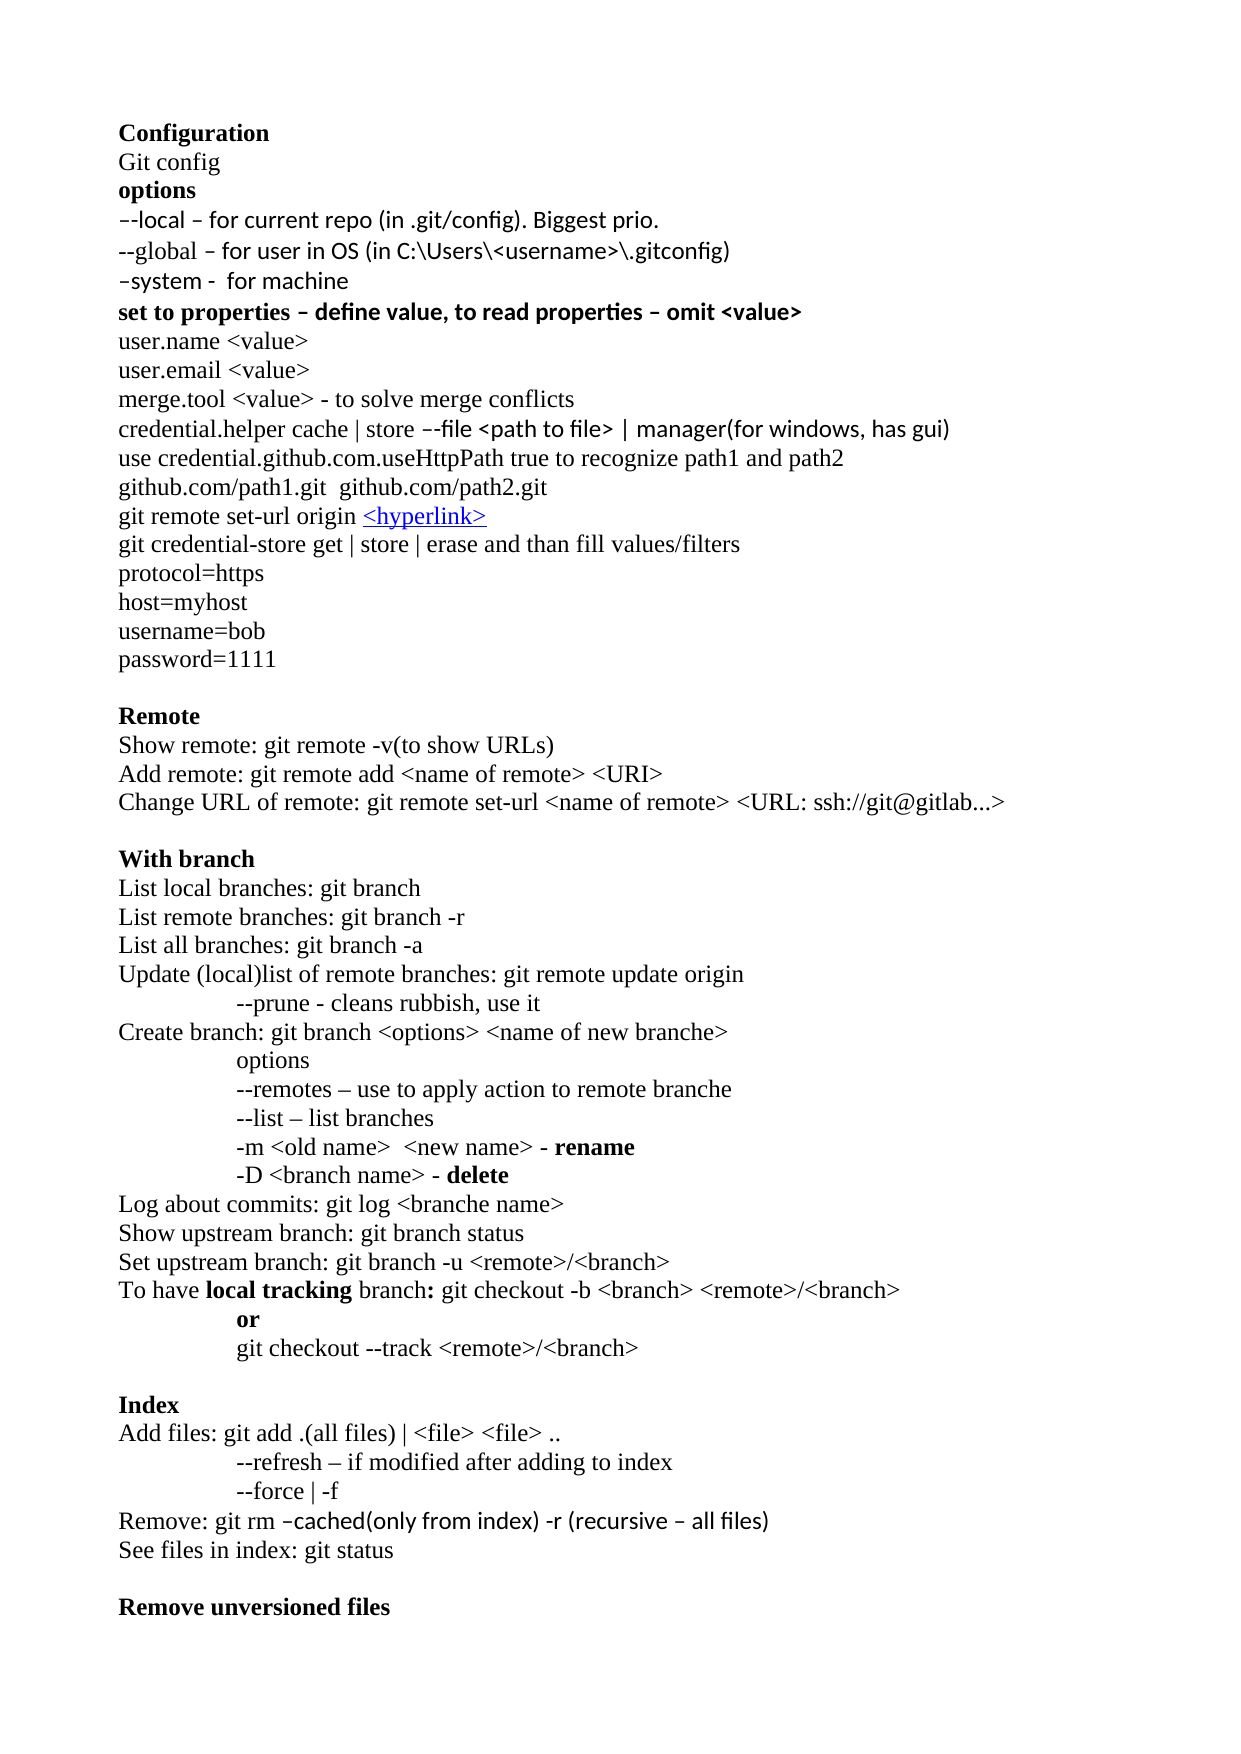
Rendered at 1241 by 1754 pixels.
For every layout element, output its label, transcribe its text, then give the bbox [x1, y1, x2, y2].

text --global – for user in OS (in C:\Users\<username>\.gitconfig) [118, 235, 1122, 265]
text protocol=https [118, 558, 1122, 587]
text github.com/path1.git github.com/path2.git [118, 472, 1122, 501]
text user.name <value> [118, 326, 1122, 355]
text --list – list branches [118, 1103, 1122, 1132]
text credential.helper cache | store –-file <path to file> | manager(for windows, has gui) [118, 413, 1122, 443]
text options [118, 1046, 1122, 1074]
text –system - for machine [118, 265, 1122, 296]
text Add files: git add .(all files) | <file> <file> .. [118, 1418, 1122, 1447]
text git credential-store get | store | erase and than fill values/filters [118, 529, 1122, 558]
text -D <branch name> - delete [118, 1161, 1122, 1189]
text --prune - cleans rubbish, use it [118, 988, 1122, 1017]
text Create branch: git branch <options> <name of new branche> [118, 1017, 1122, 1046]
text Change URL of remote: git remote set-url <name of remote> <URL: ssh://git@gitlab...> [118, 787, 1122, 816]
text --refresh – if modified after adding to index [118, 1447, 1122, 1476]
text List local branches: git branch [118, 873, 1122, 902]
text use credential.github.com.useHttpPath true to recognize path1 and path2 [118, 443, 1122, 472]
text Remove unversioned files [118, 1592, 1122, 1621]
text List remote branches: git branch -r [118, 902, 1122, 931]
text Show remote: git remote -v(to show URLs) [118, 730, 1122, 759]
text See files in index: git status [118, 1535, 1122, 1564]
text Remote [118, 701, 1122, 730]
text user.email <value> [118, 355, 1122, 384]
text host=myhost [118, 587, 1122, 616]
text git checkout --track <remote>/<branch> [118, 1333, 1122, 1362]
text Show upstream branch: git branch status [118, 1218, 1122, 1247]
text Update (local)list of remote branches: git remote update origin [118, 959, 1122, 988]
text Remove: git rm –cached(only from index) -r (recursive – all files) [118, 1505, 1122, 1535]
text or [118, 1304, 1122, 1333]
text Index [118, 1390, 1122, 1418]
text --force | -f [118, 1476, 1122, 1505]
text List all branches: git branch -a [118, 931, 1122, 959]
text options [118, 176, 1122, 204]
text merge.tool <value> - to solve merge conflicts [118, 384, 1122, 413]
text --remotes – use to apply action to remote branche [118, 1074, 1122, 1103]
text Git config [118, 147, 1122, 176]
text To have local tracking branch: git checkout -b <branch> <remote>/<branch> [118, 1276, 1122, 1304]
text With branch [118, 844, 1122, 873]
text –-local – for current repo (in .git/config). Biggest prio. [118, 204, 1122, 235]
text password=1111 [118, 644, 1122, 673]
text -m <old name> <new name> - rename [118, 1132, 1122, 1161]
text Log about commits: git log <branche name> [118, 1189, 1122, 1218]
text Configuration [118, 118, 1122, 147]
text username=bob [118, 616, 1122, 644]
text Set upstream branch: git branch -u <remote>/<branch> [118, 1247, 1122, 1276]
text Add remote: git remote add <name of remote> <URI> [118, 759, 1122, 787]
text set to properties – define value, to read properties – omit <value> [118, 296, 1122, 326]
text git remote set-url origin <hyperlink> [118, 501, 1122, 529]
